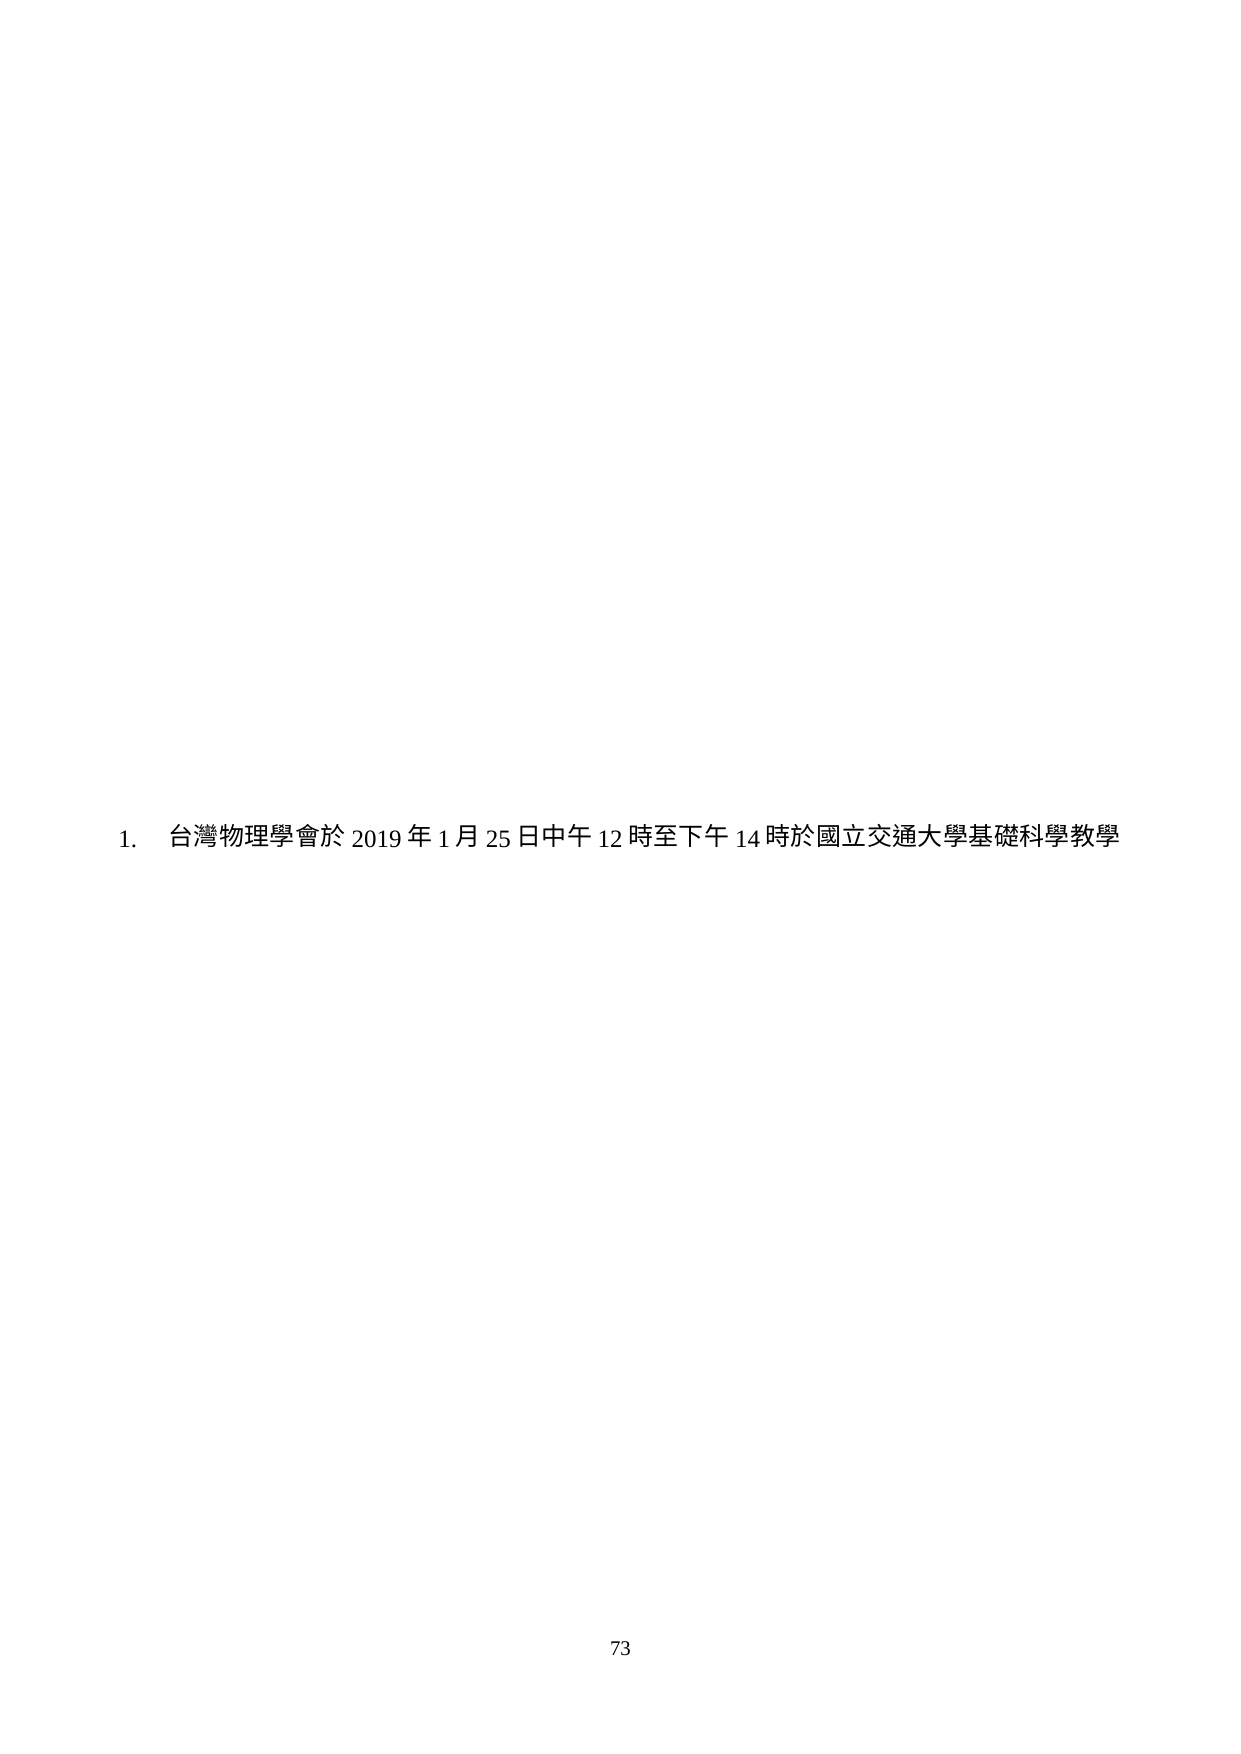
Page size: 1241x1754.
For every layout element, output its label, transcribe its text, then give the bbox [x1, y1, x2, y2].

list 台灣物理學會於2019年1月25日中午12時至下午14時於國立交通大學基礎科學教學 [118, 816, 1122, 852]
